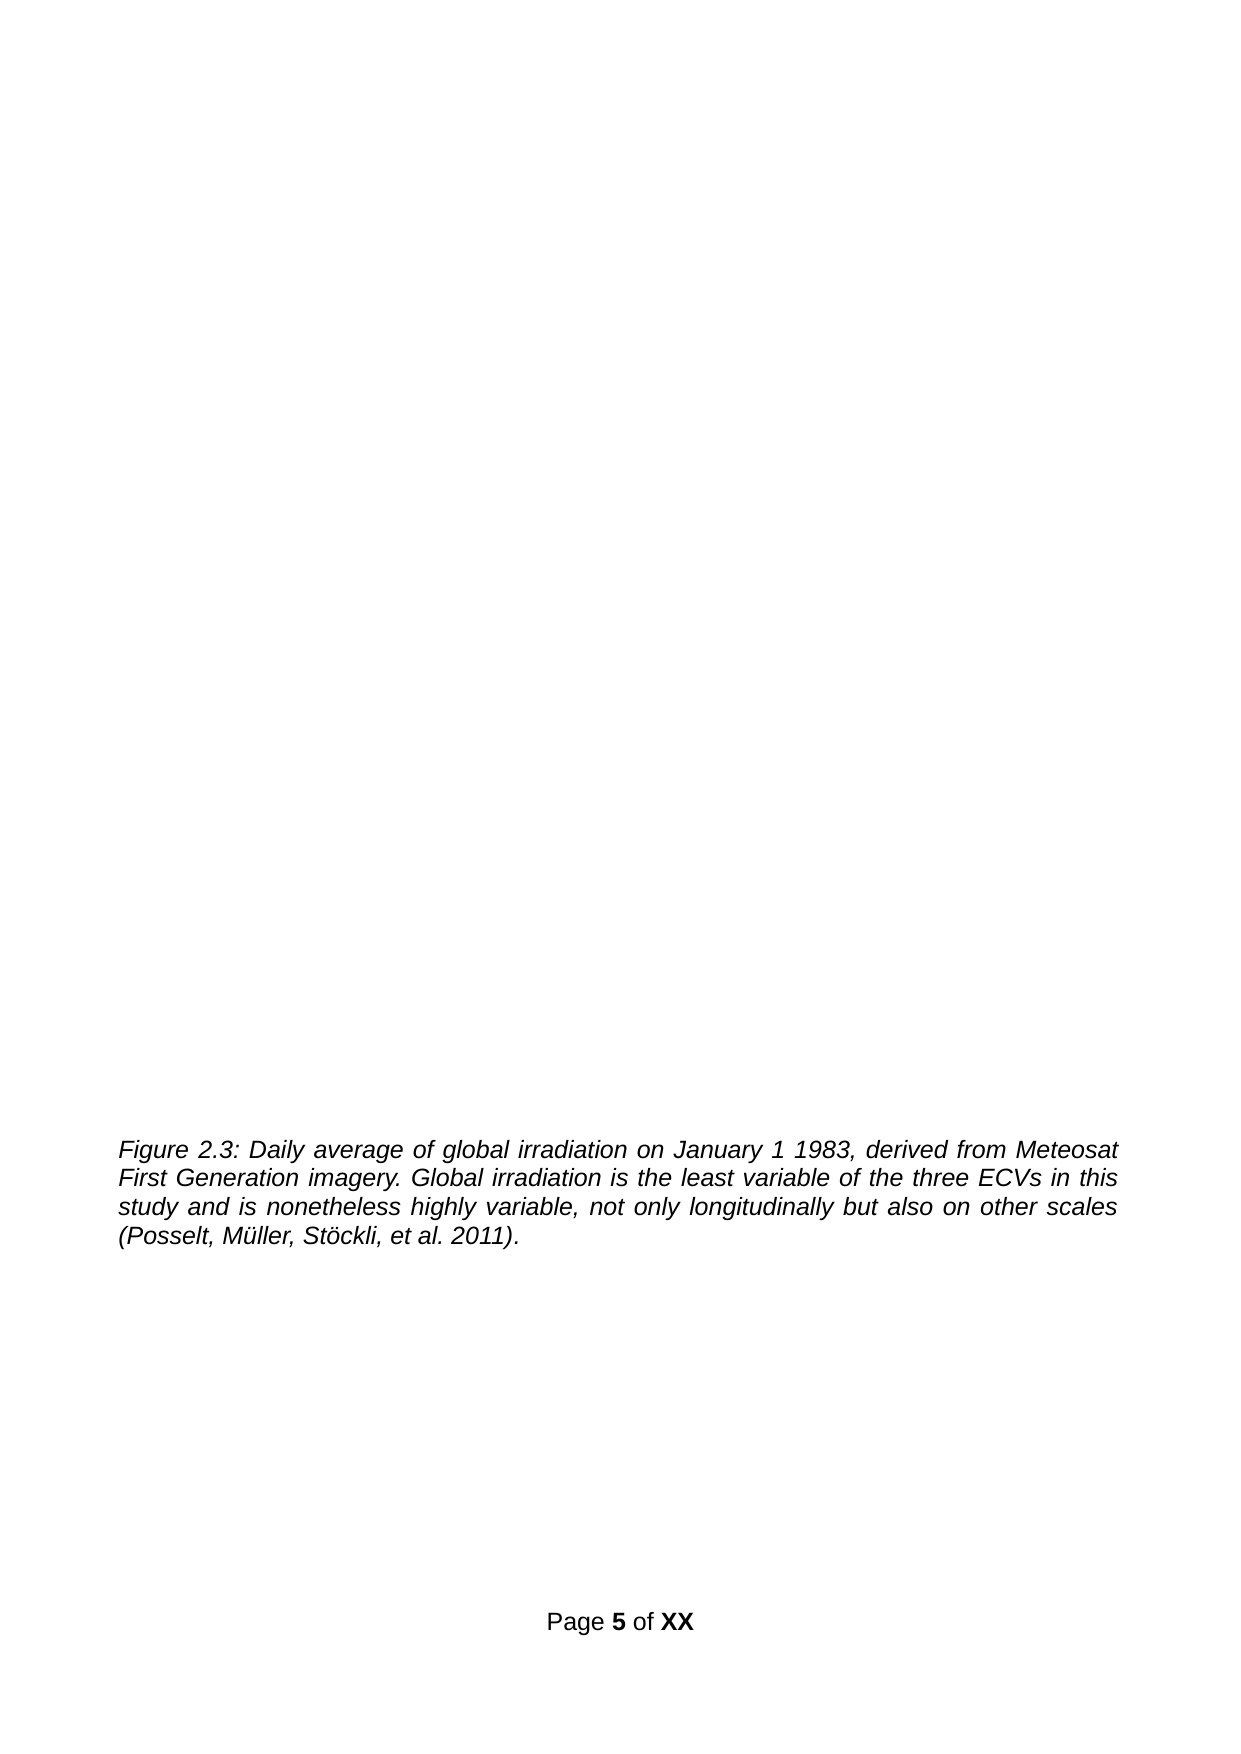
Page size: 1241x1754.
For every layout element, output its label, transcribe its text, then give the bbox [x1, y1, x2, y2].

text Figure 2.3: Daily average of global irradiation on January 1 1983, derived from Meteosat First Generation imagery. Global irradiation is the least variable of the three ECVs in this study and is nonetheless highly variable, not only longitudinally but also on other scales (Posselt, Müller, Stöckli, et al. 2011). [118, 131, 1122, 1250]
text [118, 118, 1122, 131]
